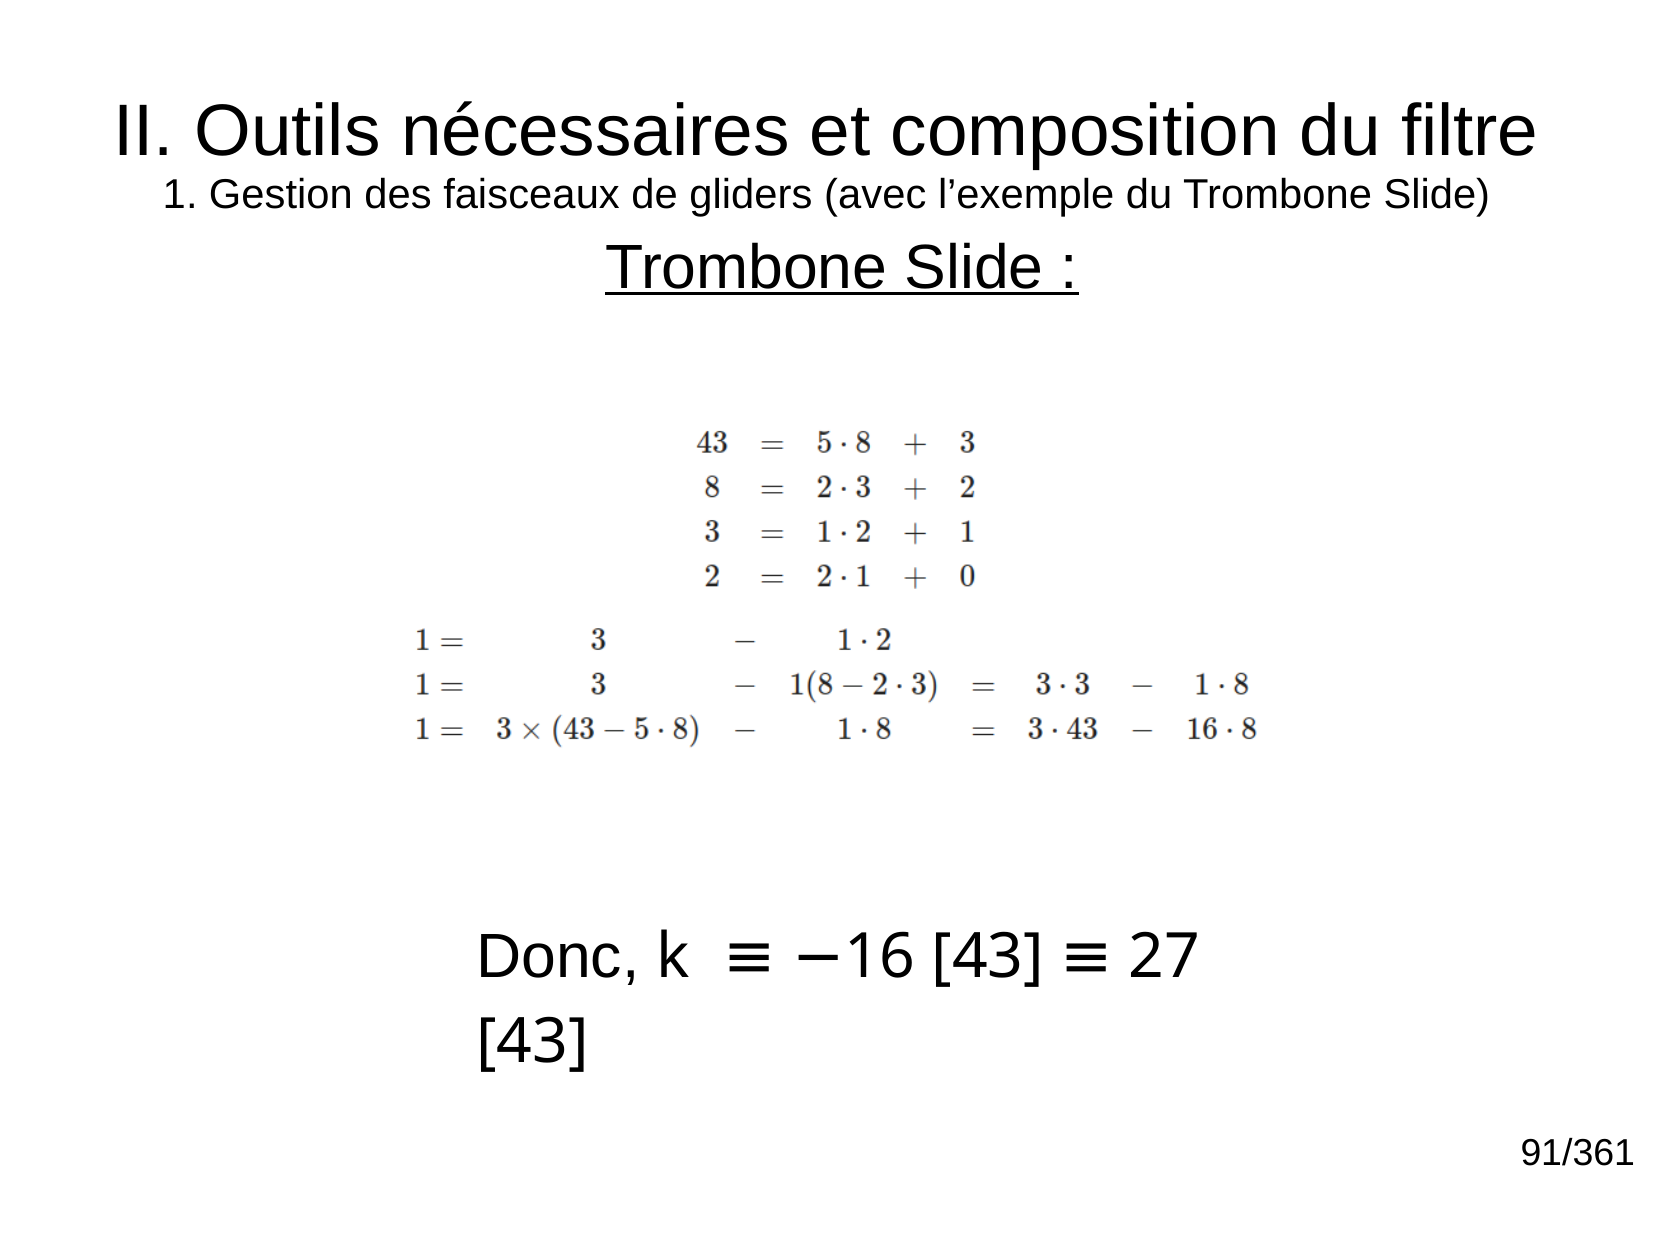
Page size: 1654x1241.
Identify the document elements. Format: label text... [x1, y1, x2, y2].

title II. Outils nécessaires et composition du filtre 1. Gestion des faisceaux de gliders (avec l’exemple du Trombone Slide) [82, 49, 1571, 257]
picture [383, 407, 1282, 762]
text_box Donc, k ≡ −16 [43] ≡ 27 [43] [461, 903, 1241, 991]
text_box Trombone Slide : [590, 224, 1123, 309]
text_box <number>/361 [1505, 1124, 1654, 1182]
